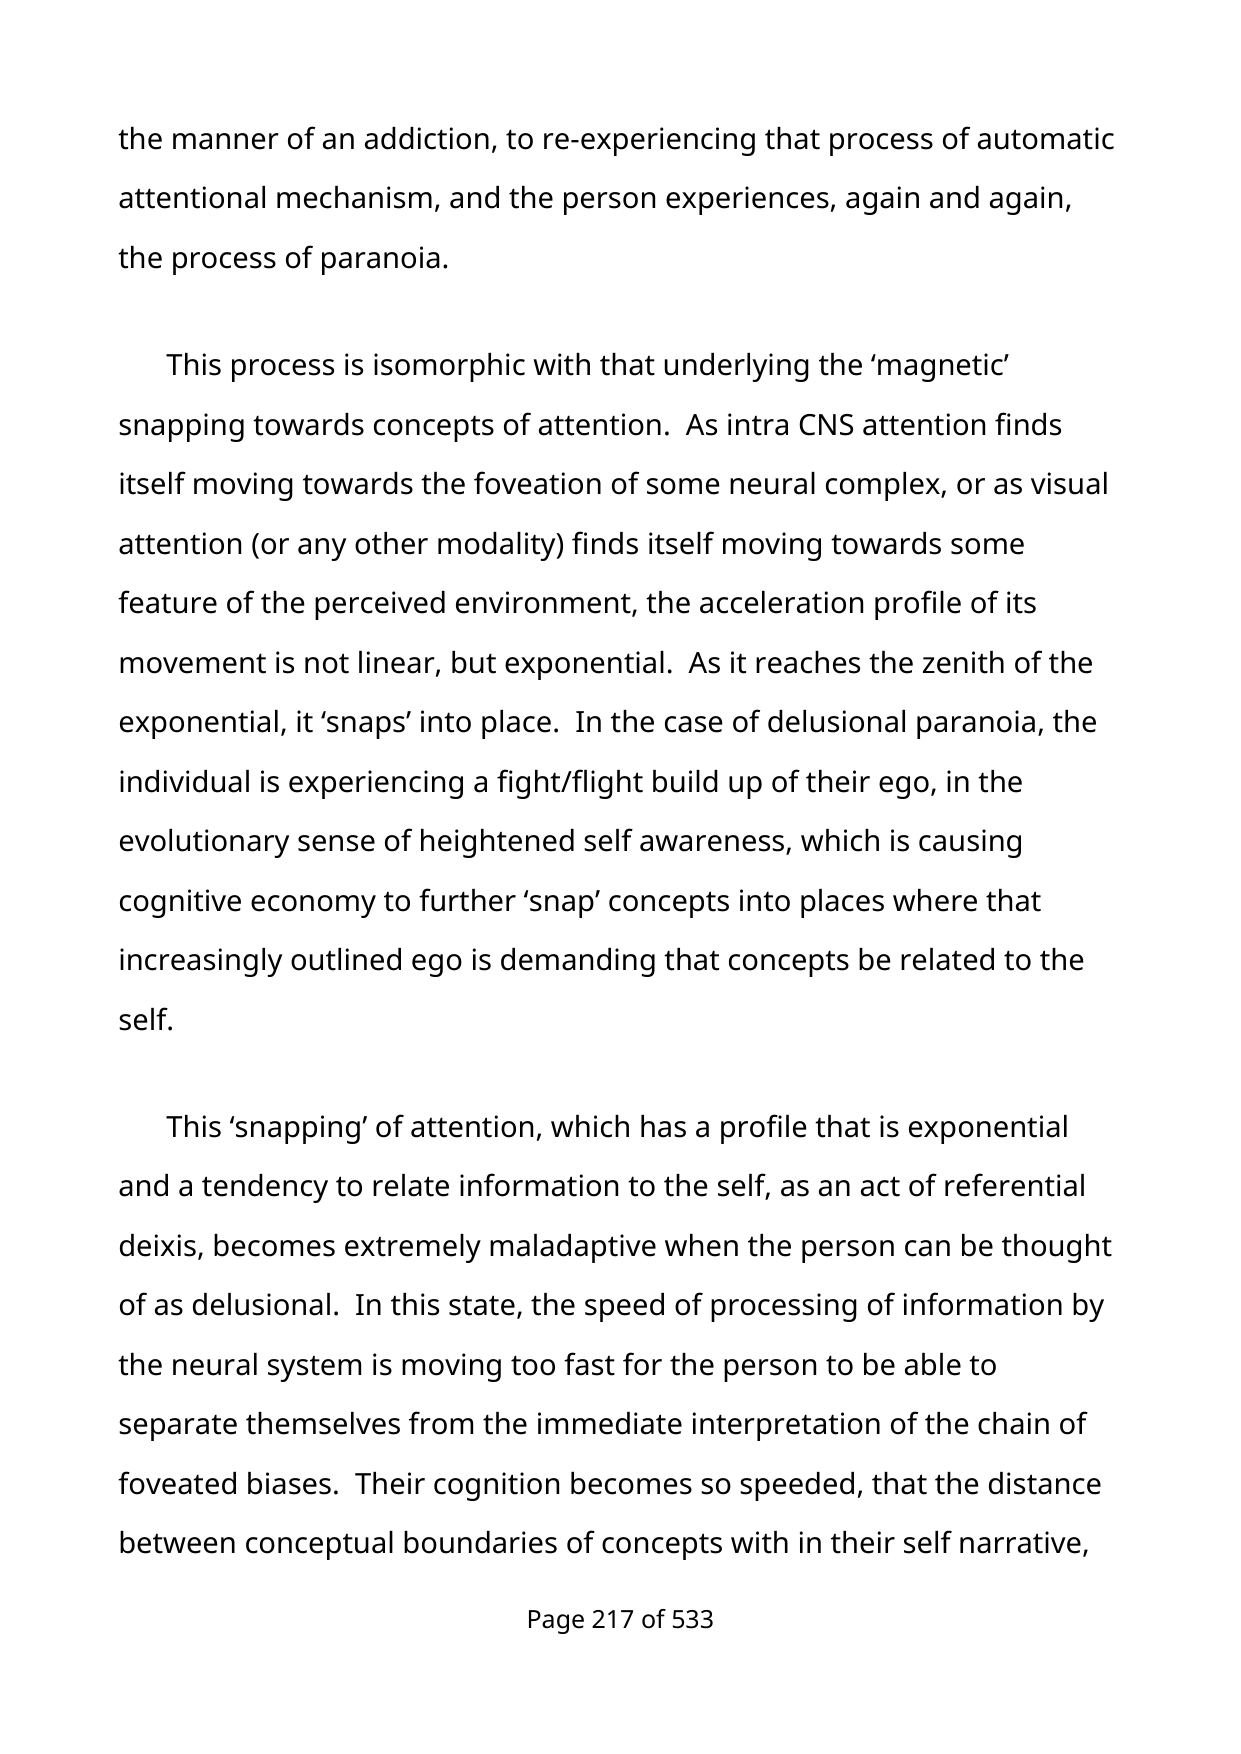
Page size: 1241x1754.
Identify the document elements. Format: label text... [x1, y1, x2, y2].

text This ‘snapping’ of attention, which has a profile that is exponential and a tendency to relate information to the self, as an act of referential deixis, becomes extremely maladaptive when the person can be thought of as delusional. In this state, the speed of processing of information by the neural system is moving too fast for the person to be able to separate themselves from the immediate interpretation of the chain of foveated biases. Their cognition becomes so speeded, that the distance between conceptual boundaries of concepts with in their self narrative, [118, 1106, 1122, 1562]
text This process is isomorphic with that underlying the ‘magnetic’ snapping towards concepts of attention. As intra CNS attention finds itself moving towards the foveation of some neural complex, or as visual attention (or any other modality) finds itself moving towards some feature of the perceived environment, the acceleration profile of its movement is not linear, but exponential. As it reaches the zenith of the exponential, it ‘snaps’ into place. In the case of delusional paranoia, the individual is experiencing a fight/flight build up of their ego, in the evolutionary sense of heightened self awareness, which is causing cognitive economy to further ‘snap’ concepts into places where that increasingly outlined ego is demanding that concepts be related to the self. [118, 344, 1122, 1038]
text the manner of an addiction, to re-experiencing that process of automatic attentional mechanism, and the person experiences, again and again, the process of paranoia. [118, 118, 1122, 277]
